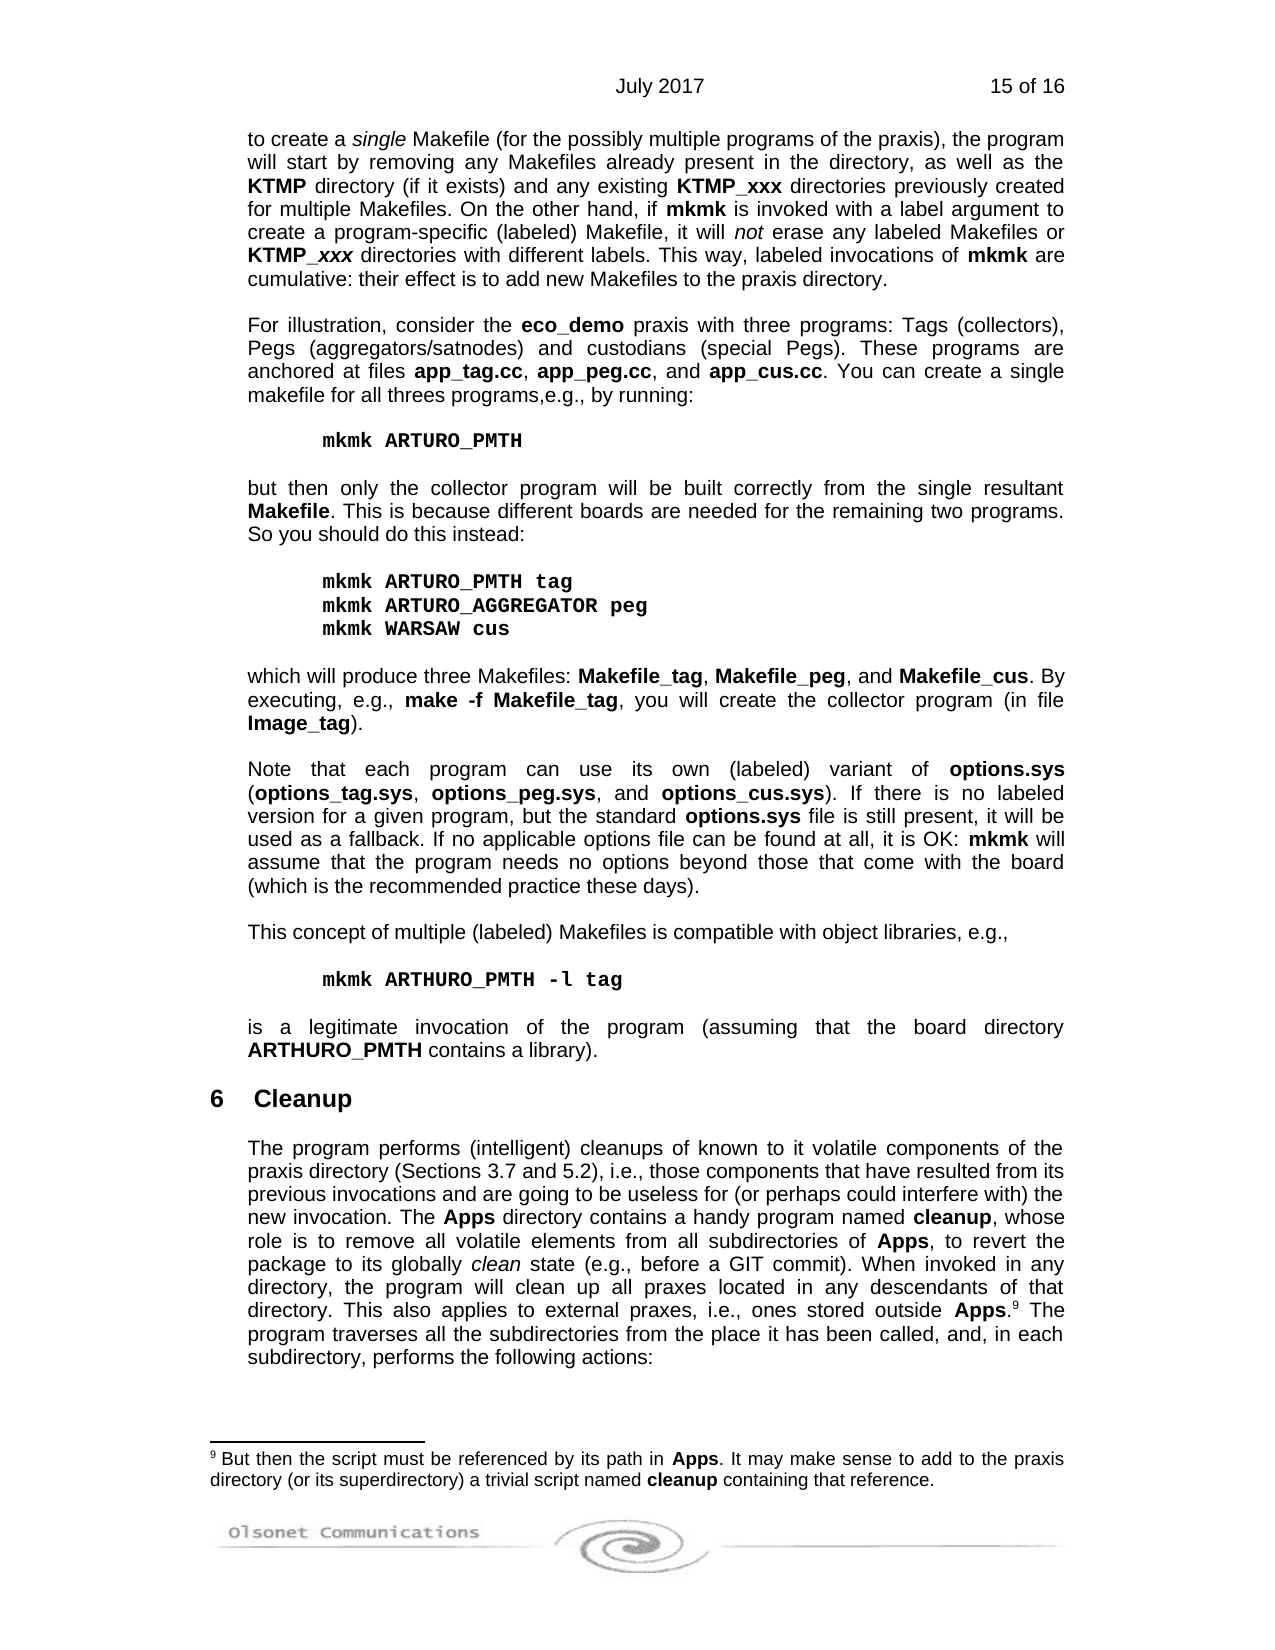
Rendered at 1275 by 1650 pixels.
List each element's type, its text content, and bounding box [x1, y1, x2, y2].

picture [210, 1504, 1065, 1596]
text to create a single Makefile (for the possibly multiple programs of the praxis), the program will start by removing any Makefiles already present in the directory, as well as the KTMP directory (if it exists) and any existing KTMP_xxx directories previously created for multiple Makefiles. On the other hand, if mkmk is invoked with a label argument to create a program-specific (labeled) Makefile, it will not erase any labeled Makefiles or KTMP_xxx directories with different labels. This way, labeled invocations of mkmk are cumulative: their effect is to add new Makefiles to the praxis directory. [247, 128, 1065, 290]
text But then the script must be referenced by its path in Apps. It may make sense to add to the praxis directory (or its superdirectory) a trivial script named cleanup containing that reference. [210, 1448, 1065, 1490]
text but then only the collector program will be built correctly from the single resultant Makefile. This is because different boards are needed for the remaining two programs. So you should do this instead: [247, 477, 1065, 546]
text is a legitimate invocation of the program (assuming that the board directory ARTHURO_PMTH contains a library). [247, 1015, 1065, 1062]
text For illustration, consider the eco_demo praxis with three programs: Tags (collectors), Pegs (aggregators/satnodes) and custodians (special Pegs). These programs are anchored at files app_tag.cc, app_peg.cc, and app_cus.cc. You can create a single makefile for all threes programs,e.g., by running: [247, 313, 1065, 406]
text which will produce three Makefiles: Makefile_tag, Makefile_peg, and Makefile_cus. By executing, e.g., make -f Makefile_tag, you will create the collector program (in file Image_tag). [247, 665, 1065, 735]
text The program performs (intelligent) cleanups of known to it volatile components of the praxis directory (Sections 3.7 and 5.2), i.e., those components that have resulted from its previous invocations and are going to be useless for (or perhaps could interfere with) the new invocation. The Apps directory contains a handy program named cleanup, whose role is to remove all volatile elements from all subdirectories of Apps, to revert the package to its globally clean state (e.g., before a GIT commit). When invoked in any directory, the program will clean up all praxes located in any descendants of that directory. This also applies to external praxes, i.e., ones stored outside Apps. The program traverses all the subdirectories from the place it has been called, and, in each subdirectory, performs the following actions: [247, 1136, 1065, 1368]
text mkmk ARTURO_AGGREGATOR peg [247, 594, 1065, 618]
text Note that each program can use its own (labeled) variant of options.sys (options_tag.sys, options_peg.sys, and options_cus.sys). If there is no labeled version for a given program, but the standard options.sys file is still present, it will be used as a fallback. If no applicable options file can be found at all, it is OK: mkmk will assume that the program needs no options beyond those that come with the board (which is the recommended practice these days). [247, 758, 1065, 897]
text mkmk ARTURO_PMTH tag [247, 569, 1065, 594]
text mkmk ARTURO_PMTH [247, 430, 1065, 453]
text mkmk ARTHURO_PMTH -l tag [247, 967, 1065, 992]
text This concept of multiple (labeled) Makefiles is compatible with object libraries, e.g., [247, 921, 1065, 944]
subtitle Cleanup [210, 1085, 1065, 1113]
text mkmk WARSAW cus [247, 618, 1065, 642]
